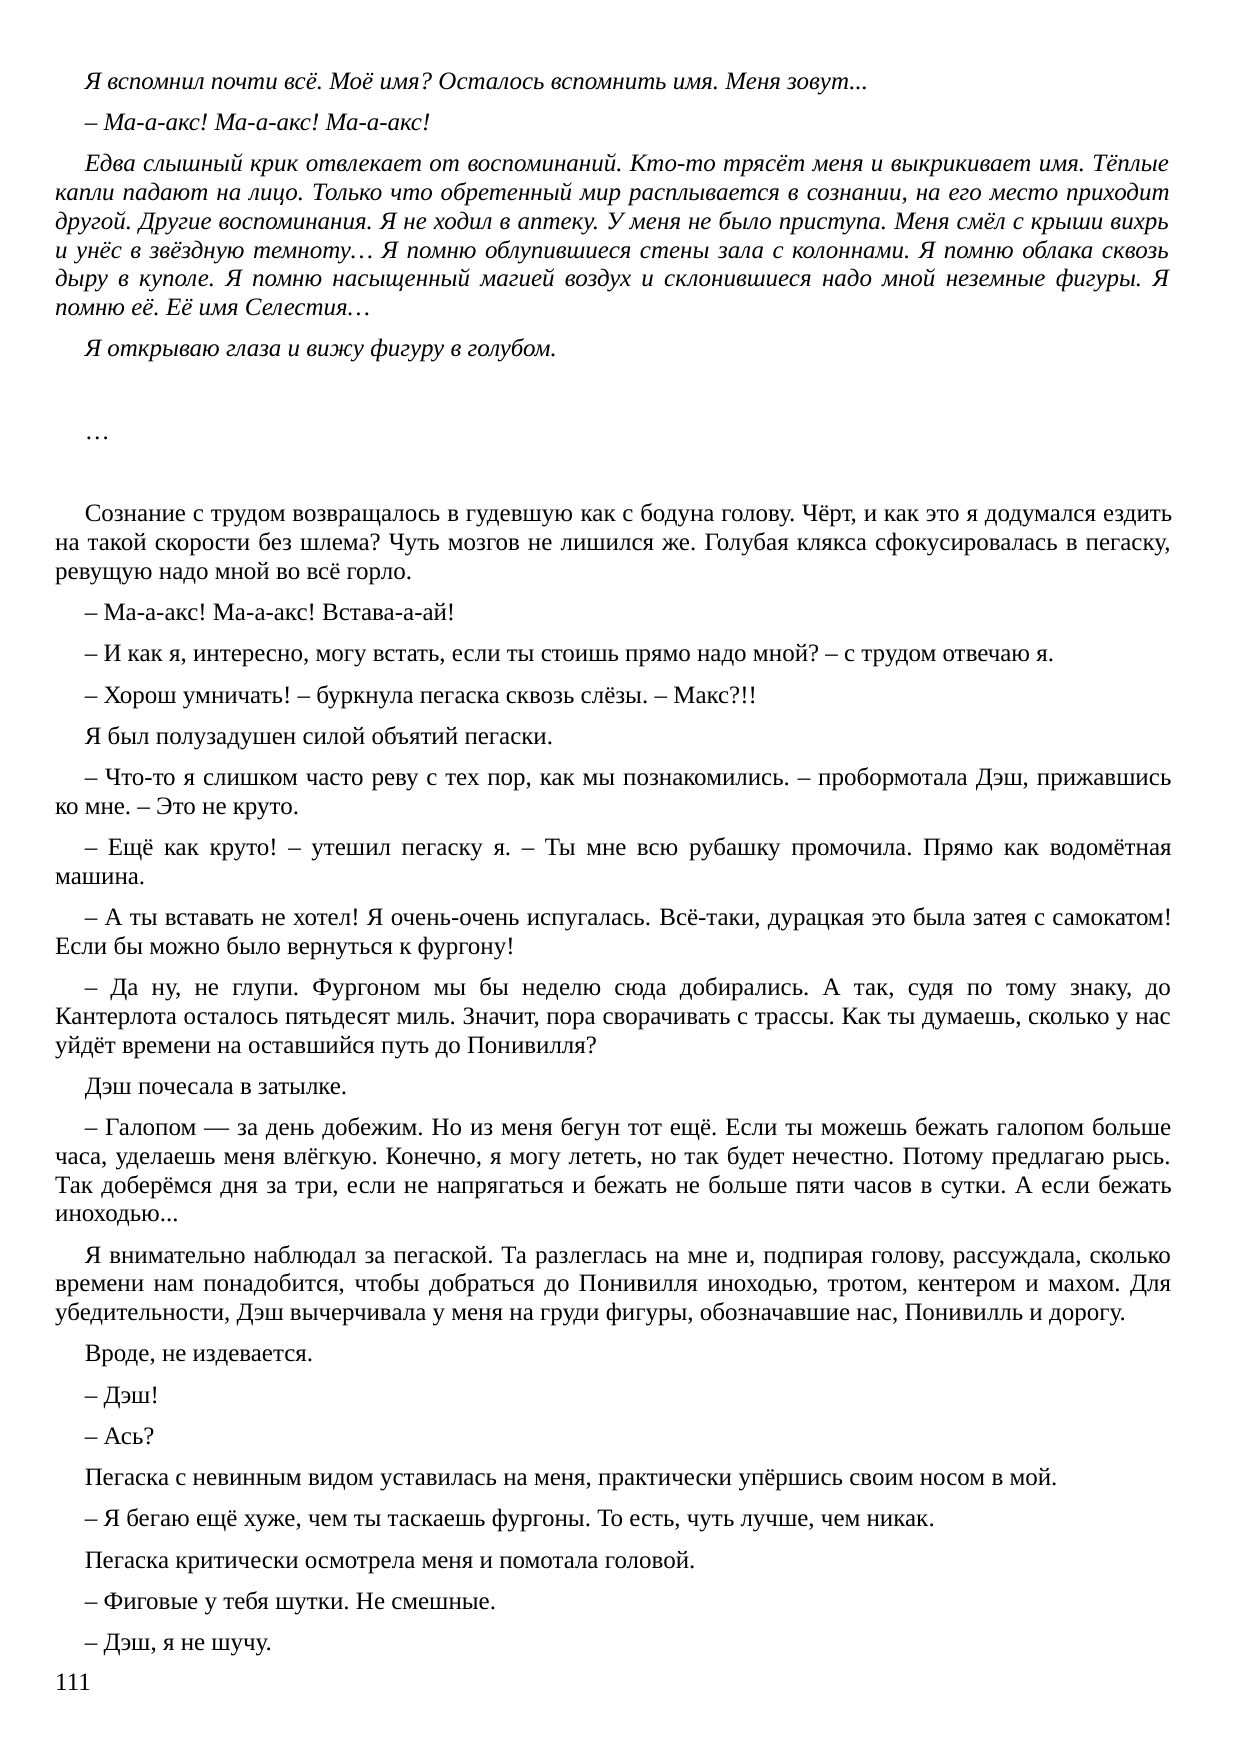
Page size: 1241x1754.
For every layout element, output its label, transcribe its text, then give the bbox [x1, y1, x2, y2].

text Я был полузадушен силой объятий пегаски. [55, 721, 1173, 750]
text Сознание с трудом возвращалось в гудевшую как с бодуна голову. Чёрт, и как это я додумался ездить на такой скорости без шлема? Чуть мозгов не лишился же. Голубая клякса сфокусировалась в пегаску, ревущую надо мной во всё горло. [55, 498, 1173, 585]
text – Фиговые у тебя шутки. Не смешные. [55, 1586, 1173, 1615]
text – Ась? [55, 1421, 1173, 1450]
text Вроде, не издевается. [55, 1338, 1173, 1367]
text Я открываю глаза и вижу фигуру в голубом. [55, 333, 1173, 362]
text – Дэш! [55, 1380, 1173, 1408]
text Пегаска с невинным видом уставилась на меня, практически упёршись своим носом в мой. [55, 1462, 1173, 1491]
text – Дэш, я не шучу. [55, 1627, 1173, 1656]
text – И как я, интересно, могу встать, если ты стоишь прямо надо мной? – с трудом отвечаю я. [55, 638, 1173, 667]
text Едва слышный крик отвлекает от воспоминаний. Кто-то трясёт меня и выкрикивает имя. Тёплые капли падают на лицо. Только что обретенный мир расплывается в сознании, на его место приходит другой. Другие воспоминания. Я не ходил в аптеку. У меня не было приступа. Меня смёл с крыши вихрь и унёс в звёздную темноту… Я помню облупившиеся стены зала с колоннами. Я помню облака сквозь дыру в куполе. Я помню насыщенный магией воздух и склонившиеся надо мной неземные фигуры. Я помню её. Её имя Селестия… [55, 148, 1173, 321]
text – А ты вставать не хотел! Я очень-очень испугалась. Всё-таки, дурацкая это была затея с самокатом! Если бы можно было вернуться к фургону! [55, 902, 1173, 960]
text – Ма-а-акс! Ма-а-акс! Ма-а-акс! [55, 107, 1173, 136]
text – Что-то я слишком часто реву с тех пор, как мы познакомились. – пробормотала Дэш, прижавшись ко мне. – Это не круто. [55, 762, 1173, 820]
text Пегаска критически осмотрела меня и помотала головой. [55, 1545, 1173, 1573]
text Дэш почесала в затылке. [55, 1071, 1173, 1100]
text – Ма-а-акс! Ма-а-акс! Встава-а-ай! [55, 597, 1173, 626]
text Я вспомнил почти всё. Моё имя? Осталось вспомнить имя. Меня зовут... [55, 66, 1173, 95]
text – Ещё как круто! – утешил пегаску я. – Ты мне всю рубашку промочила. Прямо как водомётная машина. [55, 832, 1173, 890]
text – Галопом — за день добежим. Но из меня бегун тот ещё. Если ты можешь бежать галопом больше часа, уделаешь меня влёгкую. Конечно, я могу лететь, но так будет нечестно. Потому предлагаю рысь. Так доберёмся дня за три, если не напрягаться и бежать не больше пяти часов в сутки. А если бежать иноходью... [55, 1112, 1173, 1227]
text Я внимательно наблюдал за пегаской. Та разлеглась на мне и, подпирая голову, рассуждала, сколько времени нам понадобится, чтобы добраться до Понивилля иноходью, тротом, кентером и махом. Для убедительности, Дэш вычерчивала у меня на груди фигуры, обозначавшие нас, Понивилль и дорогу. [55, 1240, 1173, 1326]
text – Хорош умничать! – буркнула пегаска сквозь слёзы. – Макс?!! [55, 680, 1173, 708]
text – Я бегаю ещё хуже, чем ты таскаешь фургоны. То есть, чуть лучше, чем никак. [55, 1503, 1173, 1532]
text … [55, 416, 1173, 445]
text – Да ну, не глупи. Фургоном мы бы неделю сюда добирались. А так, судя по тому знаку, до Кантерлота осталось пятьдесят миль. Значит, пора сворачивать с трассы. Как ты думаешь, сколько у нас уйдёт времени на оставшийся путь до Понивилля? [55, 972, 1173, 1058]
